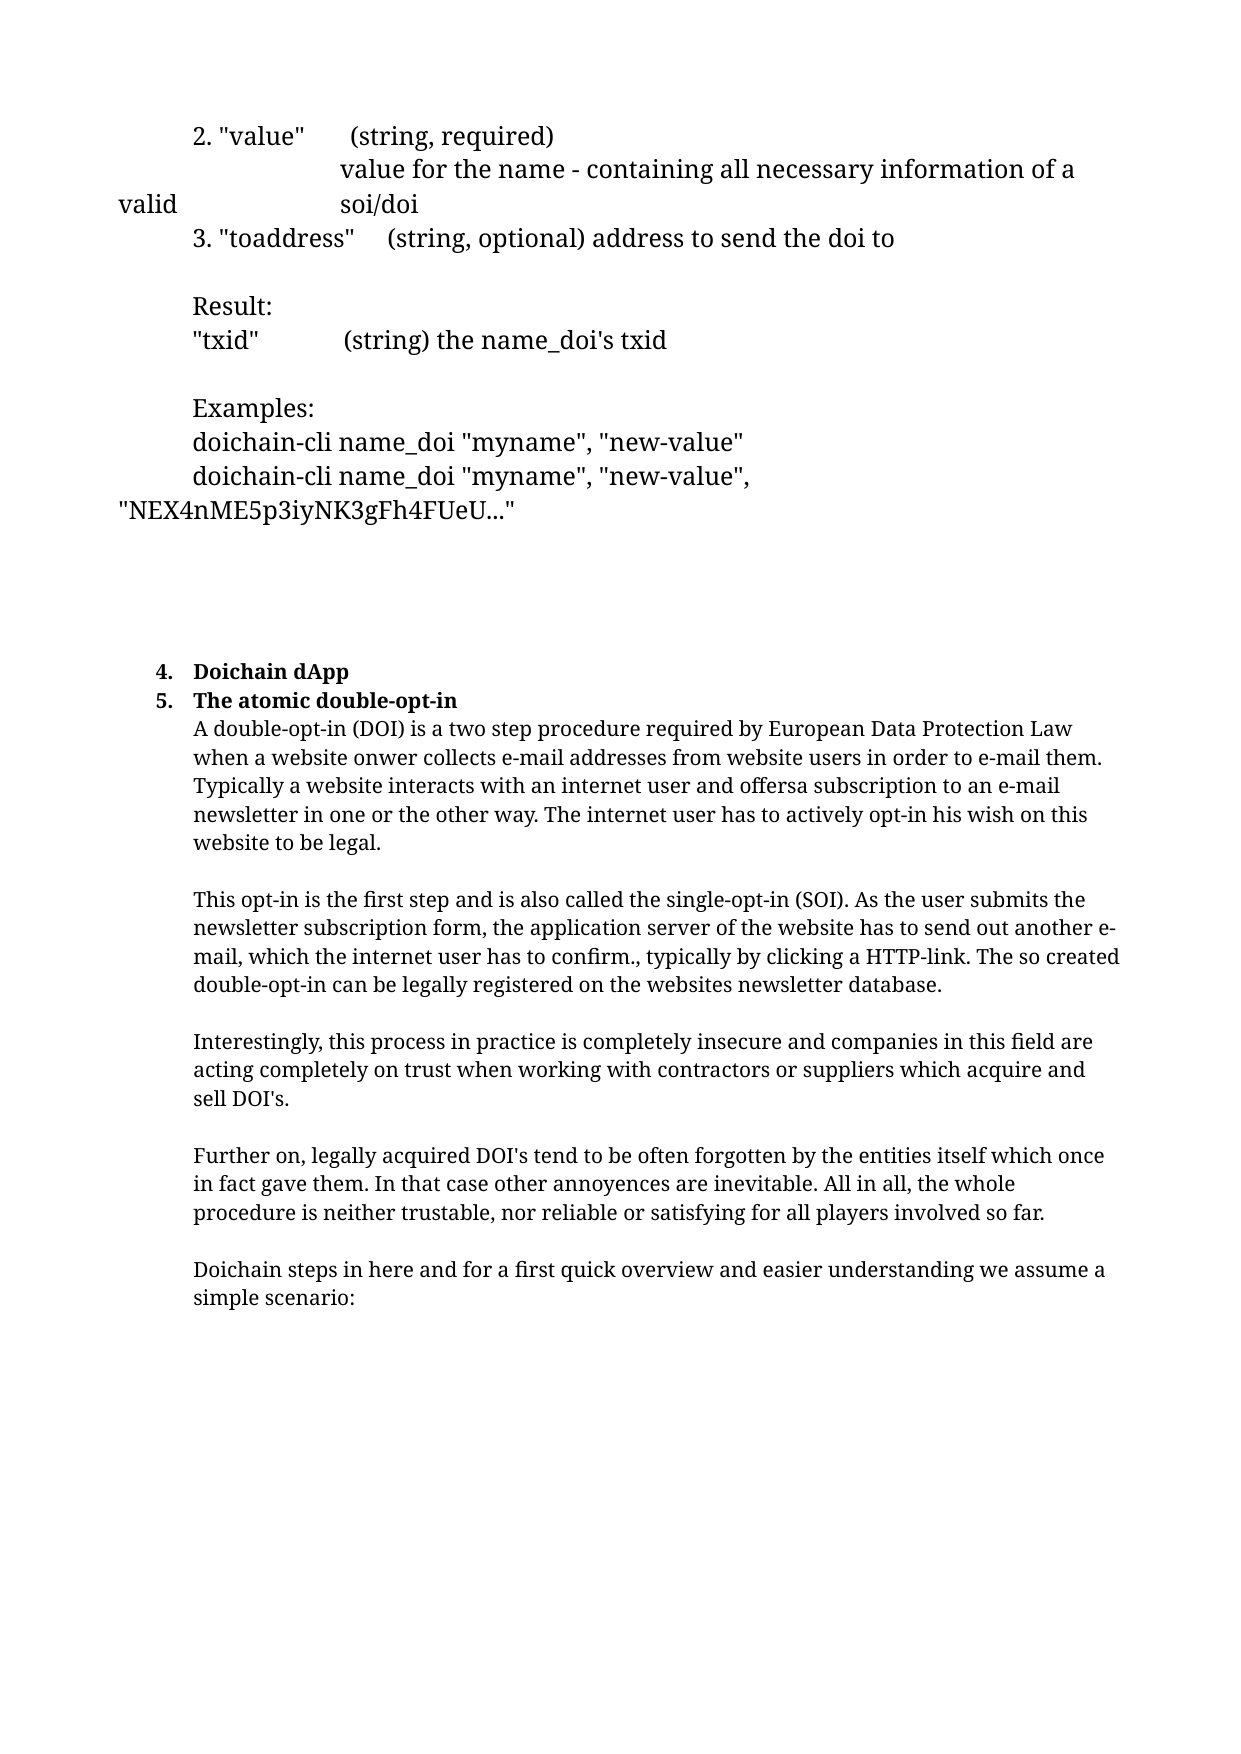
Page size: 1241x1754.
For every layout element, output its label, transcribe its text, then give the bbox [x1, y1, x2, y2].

text "txid" (string) the name_doi's txid [118, 322, 1122, 357]
list Doichain steps in here and for a first quick overview and easier understanding we assume a simple scenario: [156, 1255, 1122, 1340]
list Doichain dApp [156, 657, 1122, 686]
list The atomic double-opt-in [156, 686, 1122, 714]
text doichain-cli name_doi "myname", "new-value" [118, 425, 1122, 459]
list A double-opt-in (DOI) is a two step procedure required by European Data Protection Law when a website onwer collects e-mail addresses from website users in order to e-mail them. Typically a website interacts with an internet user and offersa subscription to an e-mail newsletter in one or the other way. The internet user has to actively opt-in his wish on this website to be legal. This opt-in is the first step and is also called the single-opt-in (SOI). As the user submits the newsletter subscription form, the application server of the website has to send out another e-mail, which the internet user has to confirm., typically by clicking a HTTP-link. The so created double-opt-in can be legally registered on the websites newsletter database. Interestingly, this process in practice is completely insecure and companies in this field are acting completely on trust when working with contractors or suppliers which acquire and sell DOI's. Further on, legally acquired DOI's tend to be often forgotten by the entities itself which once in fact gave them. In that case other annoyences are inevitable. All in all, the whole procedure is neither trustable, nor reliable or satisfying for all players involved so far. [156, 714, 1122, 1226]
text 2. "value" (string, required) value for the name - containing all necessary information of a valid soi/doi 3. "toaddress" (string, optional) address to send the doi to [118, 118, 1122, 254]
text doichain-cli name_doi "myname", "new-value", "NEX4nME5p3iyNK3gFh4FUeU..." [118, 459, 1122, 527]
text Examples: [118, 391, 1122, 425]
text Result: [118, 288, 1122, 322]
